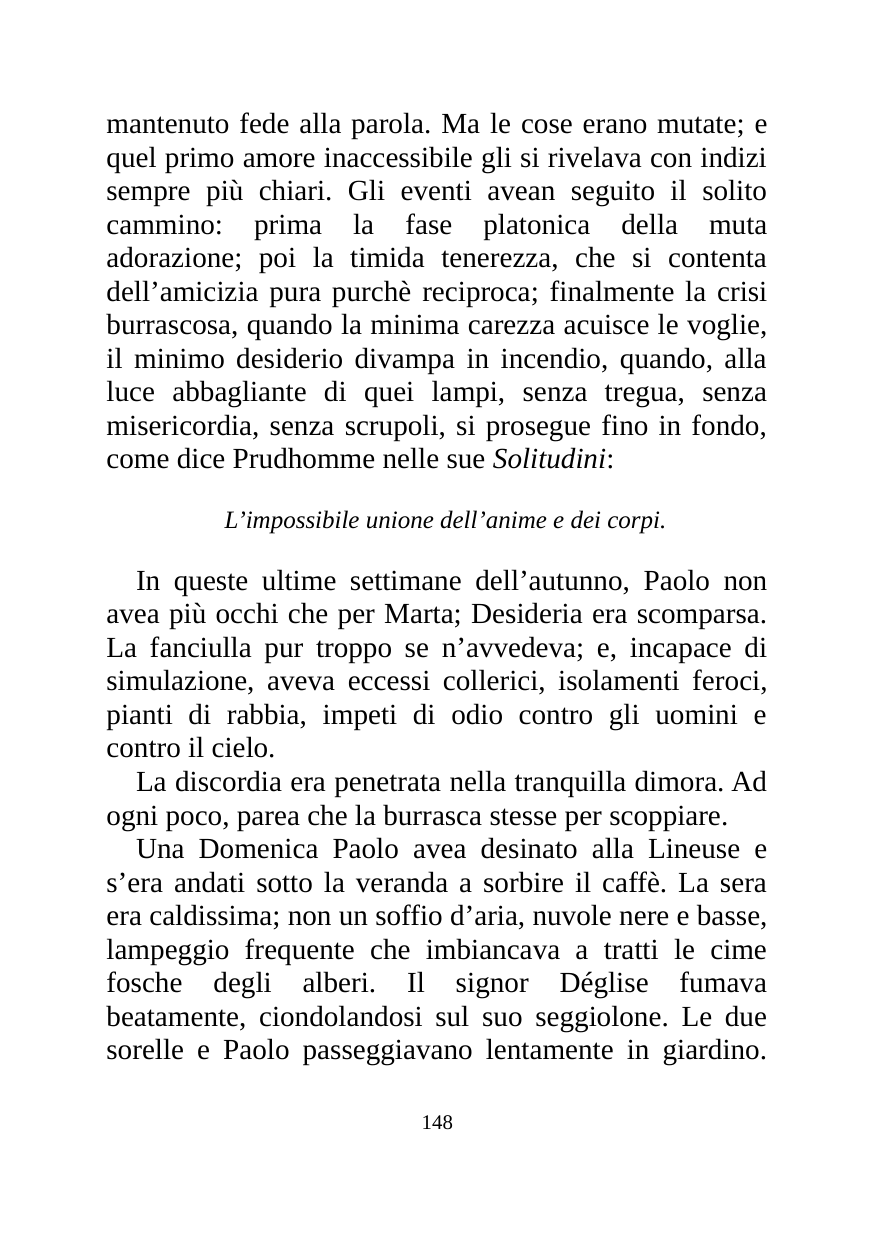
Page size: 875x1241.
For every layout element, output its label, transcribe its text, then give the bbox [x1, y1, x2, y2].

text Una Domenica Paolo avea desinato alla Lineuse e s’era andati sotto la veranda a sorbire il caffè. La sera era caldissima; non un soffio d’aria, nuvole nere e basse, lampeggio frequente che imbiancava a tratti le cime fosche degli alberi. Il signor Déglise fumava beatamente, ciondolandosi sul suo seggiolone. Le due sorelle e Paolo passeggiavano lentamente in giardino. [106, 831, 768, 1066]
text L’impossibile unione dell’anime e dei corpi. [224, 505, 768, 533]
text mantenuto fede alla parola. Ma le cose erano mutate; e quel primo amore inaccessibile gli si rivelava con indizi sempre più chiari. Gli eventi avean seguito il solito cammino: prima la fase platonica della muta adorazione; poi la timida tenerezza, che si contenta dell’amicizia pura purchè reciproca; finalmente la crisi burrascosa, quando la minima carezza acuisce le voglie, il minimo desiderio divampa in incendio, quando, alla luce abbagliante di quei lampi, senza tregua, senza misericordia, senza scrupoli, si prosegue fino in fondo, come dice Prudhomme nelle sue Solitudini: [106, 106, 768, 475]
text La discordia era penetrata nella tranquilla dimora. Ad ogni poco, parea che la burrasca stesse per scoppiare. [106, 764, 768, 831]
text In queste ultime settimane dell’autunno, Paolo non avea più occhi che per Marta; Desideria era scomparsa. La fanciulla pur troppo se n’avvedeva; e, incapace di simulazione, aveva eccessi collerici, isolamenti feroci, pianti di rabbia, impeti di odio contro gli uomini e contro il cielo. [106, 563, 768, 764]
